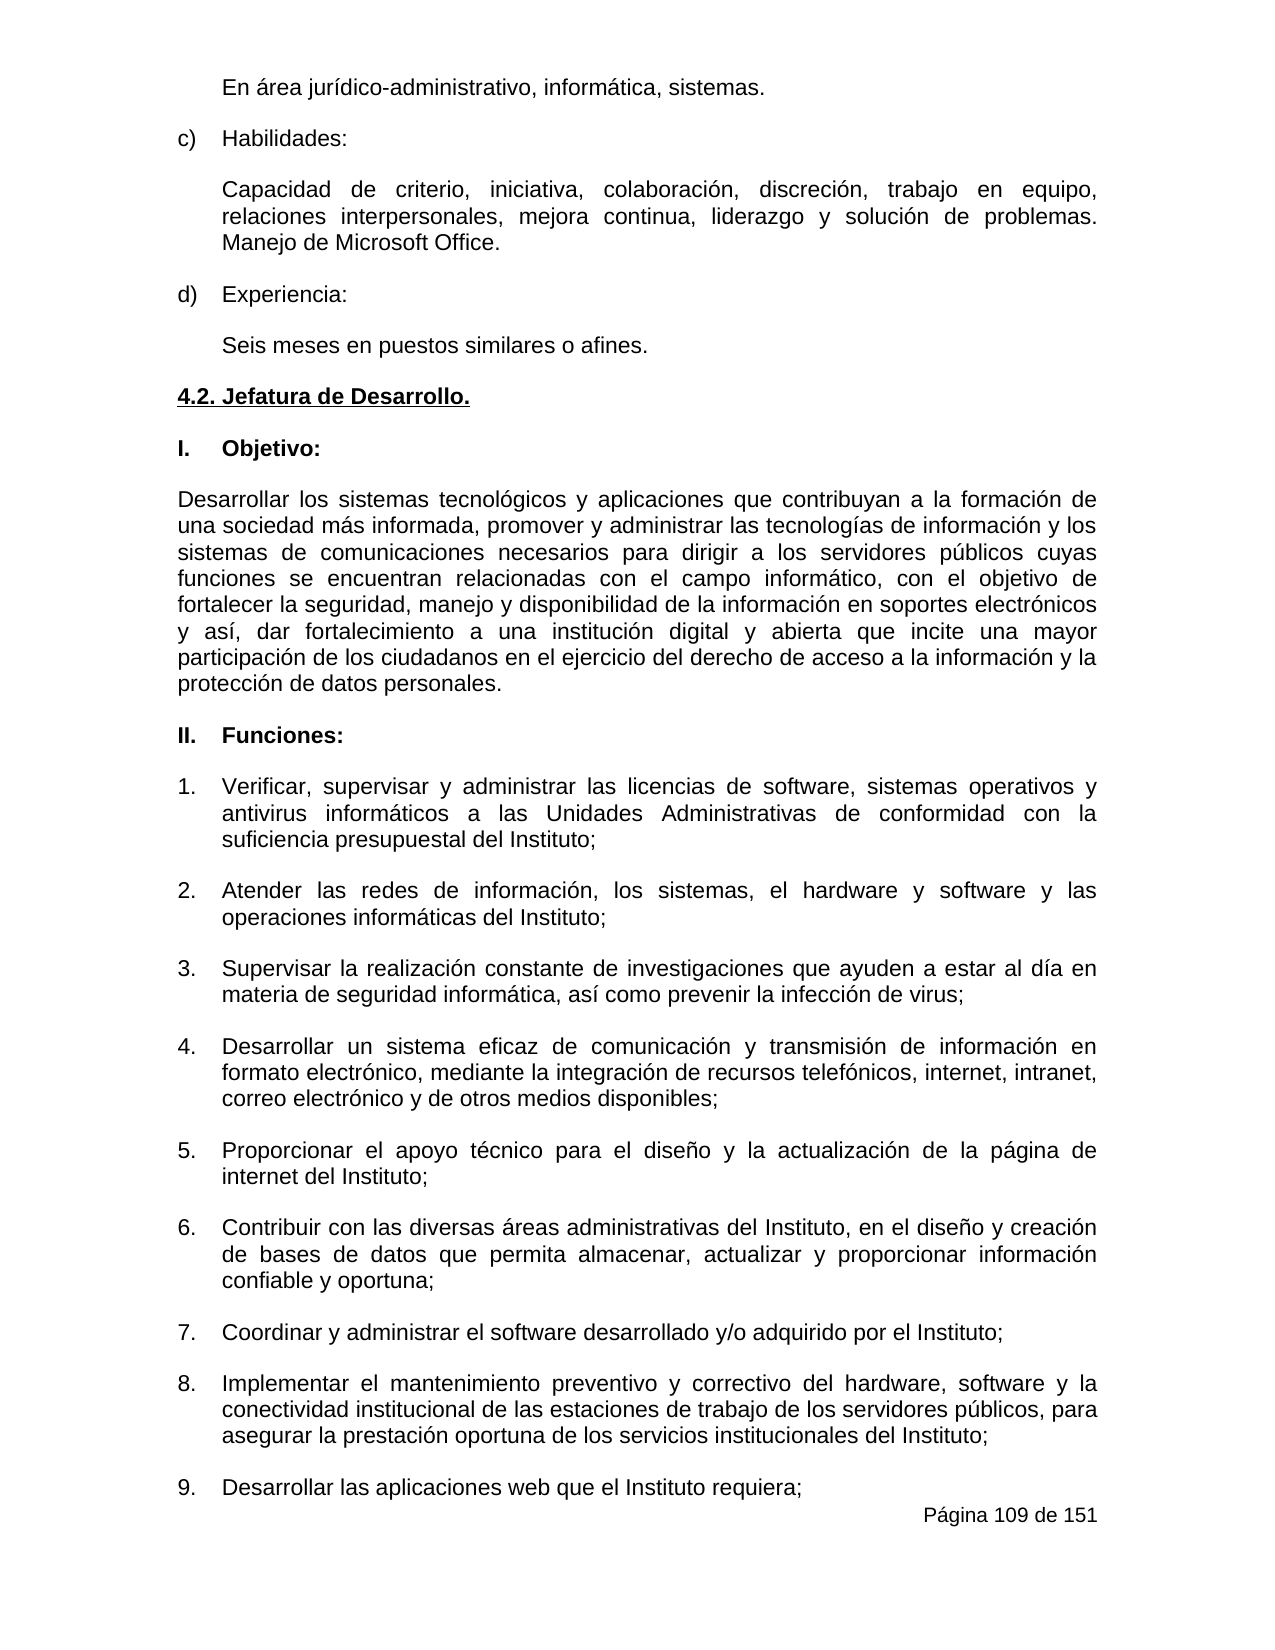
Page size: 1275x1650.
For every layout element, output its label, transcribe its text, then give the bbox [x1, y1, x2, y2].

text En área jurídico-administrativo, informática, sistemas. [222, 74, 1098, 100]
list Desarrollar un sistema eficaz de comunicación y transmisión de información en formato electrónico, mediante la integración de recursos telefónicos, internet, intranet, correo electrónico y de otros medios disponibles; [177, 1033, 1098, 1112]
text c) Habilidades: [177, 125, 1098, 151]
list Implementar el mantenimiento preventivo y correctivo del hardware, software y la conectividad institucional de las estaciones de trabajo de los servidores públicos, para asegurar la prestación oportuna de los servicios institucionales del Instituto; [177, 1370, 1098, 1449]
list Desarrollar las aplicaciones web que el Instituto requiera; [177, 1474, 1098, 1500]
text Capacidad de criterio, iniciativa, colaboración, discreción, trabajo en equipo, relaciones interpersonales, mejora continua, liderazgo y solución de problemas. Manejo de Microsoft Office. [222, 176, 1098, 256]
text d) Experiencia: [177, 281, 1098, 307]
text Desarrollar los sistemas tecnológicos y aplicaciones que contribuyan a la formación de una sociedad más informada, promover y administrar las tecnologías de información y los sistemas de comunicaciones necesarios para dirigir a los servidores públicos cuyas funciones se encuentran relacionadas con el campo informático, con el objetivo de fortalecer la seguridad, manejo y disponibilidad de la información en soportes electrónicos y así, dar fortalecimiento a una institución digital y abierta que incite una mayor participación de los ciudadanos en el ejercicio del derecho de acceso a la información y la protección de datos personales. [177, 486, 1098, 697]
text 4.2. Jefatura de Desarrollo. [177, 383, 1098, 409]
list Coordinar y administrar el software desarrollado y/o adquirido por el Instituto; [177, 1318, 1098, 1345]
list Supervisar la realización constante de investigaciones que ayuden a estar al día en materia de seguridad informática, así como prevenir la infección de virus; [177, 955, 1098, 1008]
list Atender las redes de información, los sistemas, el hardware y software y las operaciones informáticas del Instituto; [177, 877, 1098, 930]
list Verificar, supervisar y administrar las licencias de software, sistemas operativos y antivirus informáticos a las Unidades Administrativas de conformidad con la suficiencia presupuestal del Instituto; [177, 773, 1098, 852]
text Seis meses en puestos similares o afines. [177, 332, 1087, 358]
list Contribuir con las diversas áreas administrativas del Instituto, en el diseño y creación de bases de datos que permita almacenar, actualizar y proporcionar información confiable y oportuna; [177, 1214, 1098, 1293]
list Proporcionar el apoyo técnico para el diseño y la actualización de la página de internet del Instituto; [177, 1137, 1098, 1189]
text II. Funciones: [177, 722, 1098, 748]
text I. Objetivo: [177, 434, 1098, 461]
